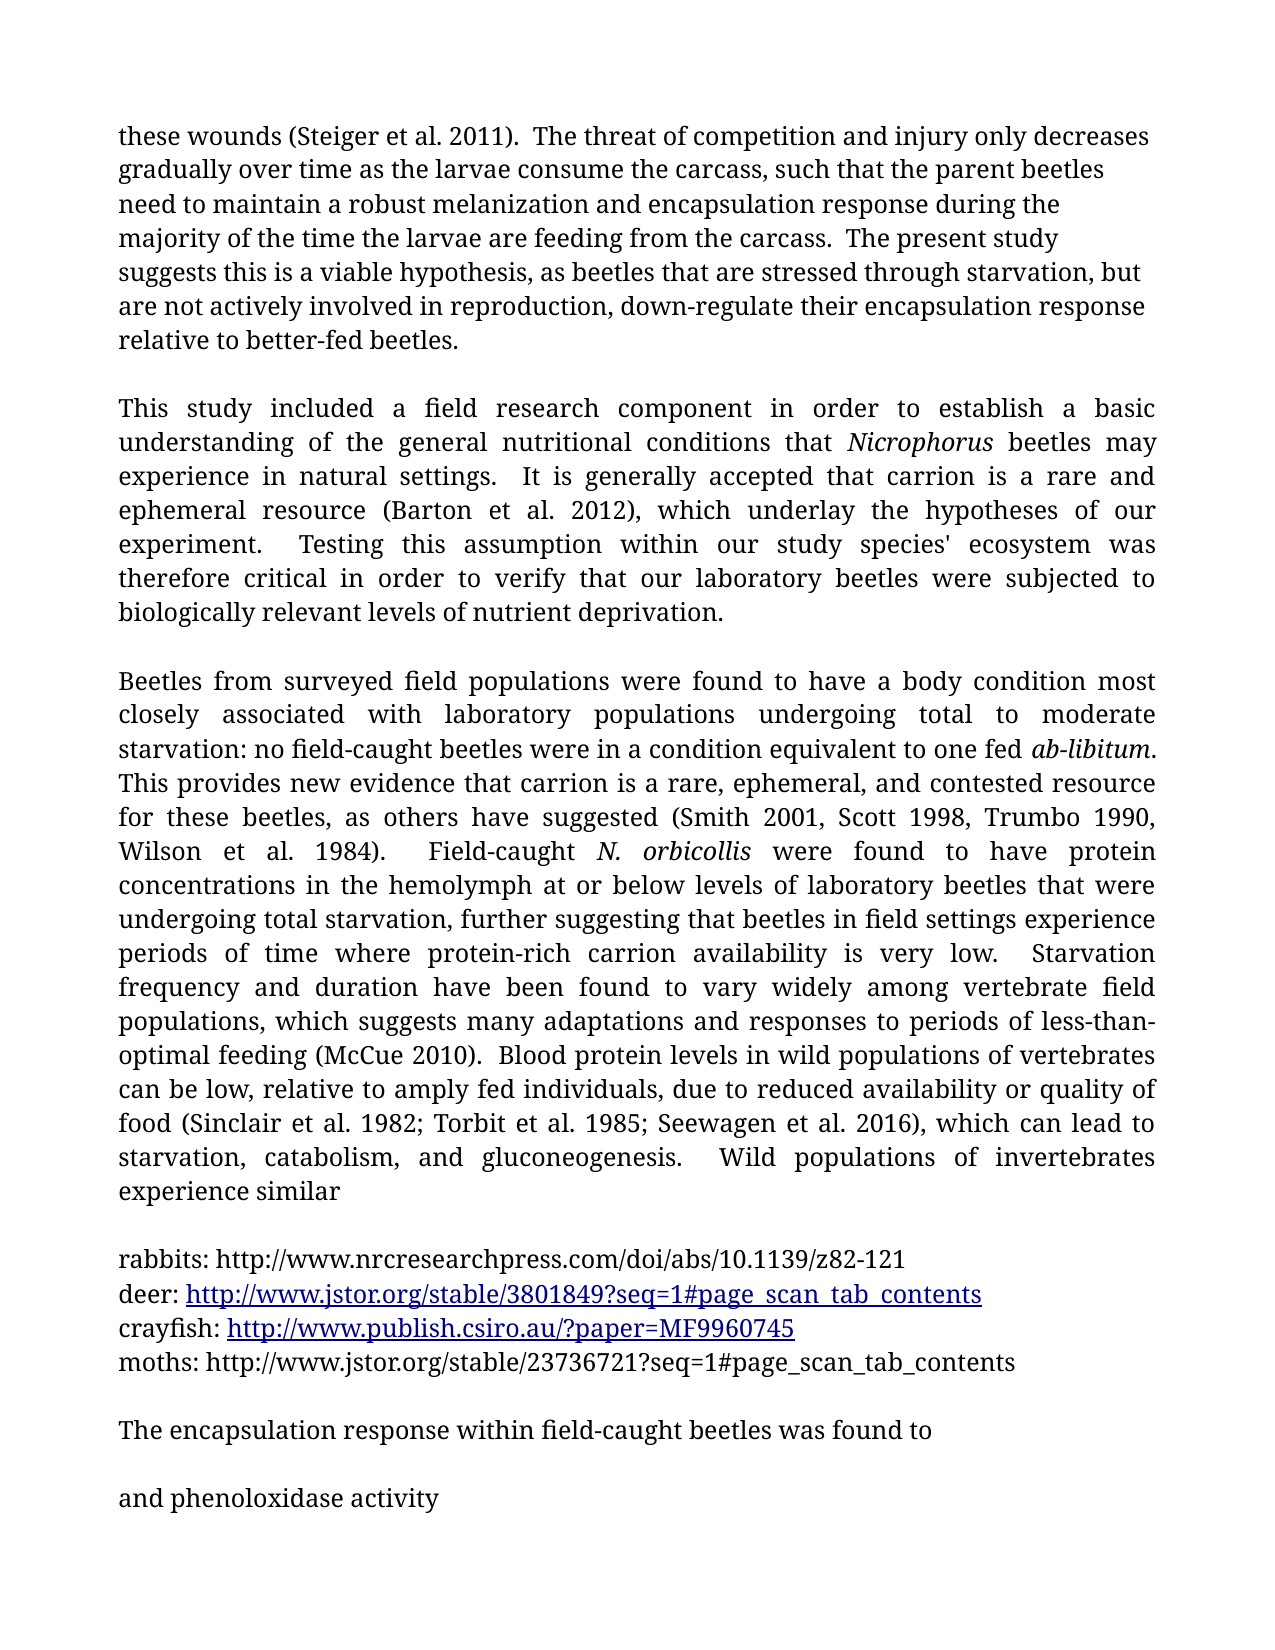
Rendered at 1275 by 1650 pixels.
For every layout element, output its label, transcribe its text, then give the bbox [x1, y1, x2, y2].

text Beetles from surveyed field populations were found to have a body condition most closely associated with laboratory populations undergoing total to moderate starvation: no field-caught beetles were in a condition equivalent to one fed ab-libitum. This provides new evidence that carrion is a rare, ephemeral, and contested resource for these beetles, as others have suggested (Smith 2001, Scott 1998, Trumbo 1990, Wilson et al. 1984). Field-caught N. orbicollis were found to have protein concentrations in the hemolymph at or below levels of laboratory beetles that were undergoing total starvation, further suggesting that beetles in field settings experience periods of time where protein-rich carrion availability is very low. Starvation frequency and duration have been found to vary widely among vertebrate field populations, which suggests many adaptations and responses to periods of less-than-optimal feeding (McCue 2010). Blood protein levels in wild populations of vertebrates can be low, relative to amply fed individuals, due to reduced availability or quality of food (Sinclair et al. 1982; Torbit et al. 1985; Seewagen et al. 2016), which can lead to starvation, catabolism, and gluconeogenesis. Wild populations of invertebrates experience similar [118, 663, 1157, 1208]
text deer: http://www.jstor.org/stable/3801849?seq=1#page_scan_tab_contents [118, 1276, 1157, 1310]
text This study included a field research component in order to establish a basic understanding of the general nutritional conditions that Nicrophorus beetles may experience in natural settings. It is generally accepted that carrion is a rare and ephemeral resource (Barton et al. 2012), which underlay the hypotheses of our experiment. Testing this assumption within our study species' ecosystem was therefore critical in order to verify that our laboratory beetles were subjected to biologically relevant levels of nutrient deprivation. [118, 391, 1157, 629]
text The encapsulation response within field-caught beetles was found to [118, 1412, 1157, 1447]
text and phenoloxidase activity [118, 1481, 1157, 1515]
text crayfish: http://www.publish.csiro.au/?paper=MF9960745 [118, 1310, 1157, 1344]
text moths: http://www.jstor.org/stable/23736721?seq=1#page_scan_tab_contents [118, 1344, 1157, 1378]
text these wounds (Steiger et al. 2011). The threat of competition and injury only decreases gradually over time as the larvae consume the carcass, such that the parent beetles need to maintain a robust melanization and encapsulation response during the majority of the time the larvae are feeding from the carcass. The present study suggests this is a viable hypothesis, as beetles that are stressed through starvation, but are not actively involved in reproduction, down-regulate their encapsulation response relative to better-fed beetles. [118, 118, 1157, 357]
text rabbits: http://www.nrcresearchpress.com/doi/abs/10.1139/z82-121 [118, 1242, 1157, 1276]
